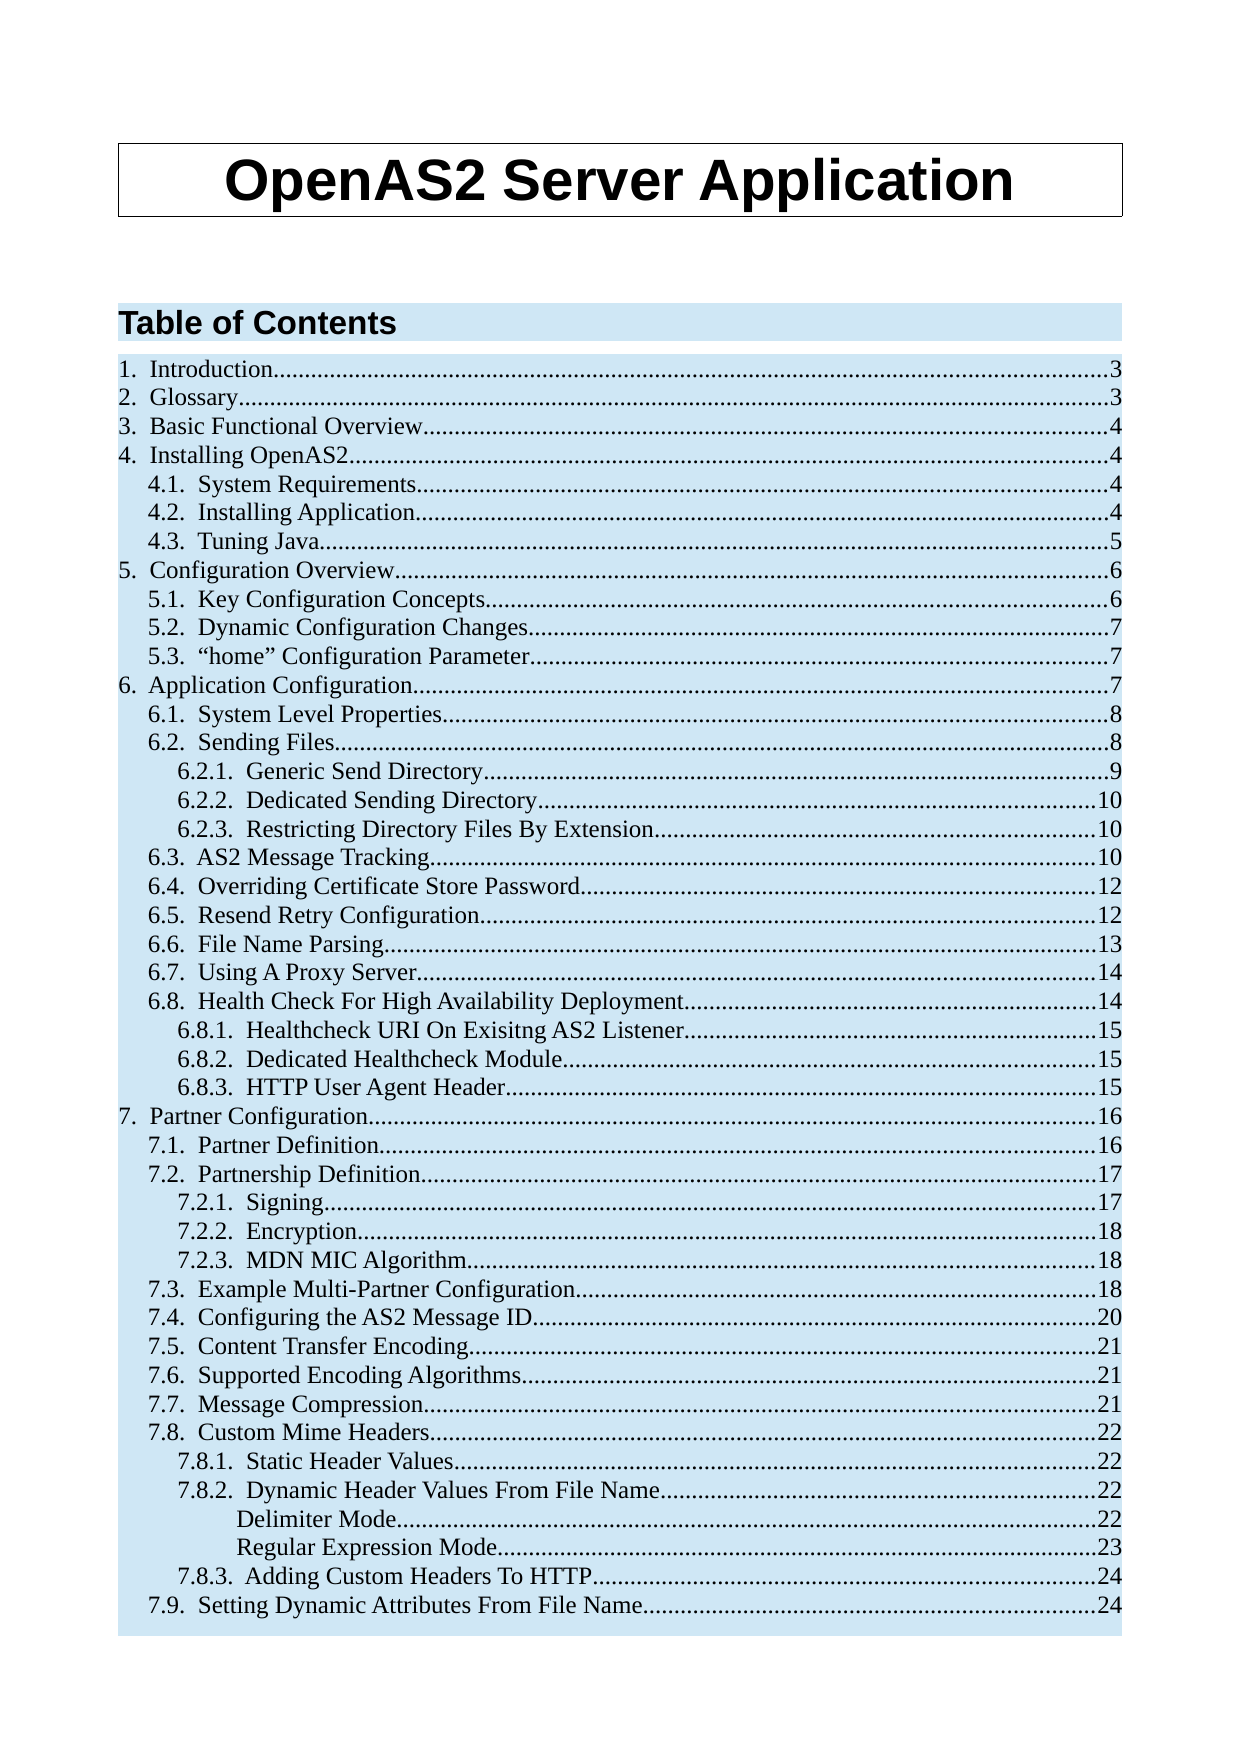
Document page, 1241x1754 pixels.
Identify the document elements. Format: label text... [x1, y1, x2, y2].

text 6.5. Resend Retry Configuration 12 [148, 900, 1122, 929]
text 4.2. Installing Application 4 [148, 497, 1122, 526]
text 4.3. Tuning Java 5 [148, 526, 1122, 555]
text 6.8. Health Check For High Availability Deployment 14 [148, 986, 1122, 1015]
subtitle Table of Contents [118, 303, 1122, 341]
text 7.8.2. Dynamic Header Values From File Name 22 [177, 1475, 1122, 1504]
text 6.2.1. Generic Send Directory 9 [177, 756, 1122, 785]
text 7.2. Partnership Definition 17 [148, 1159, 1122, 1187]
text 7.6. Supported Encoding Algorithms 21 [148, 1360, 1122, 1389]
text Delimiter Mode 22 [236, 1504, 1122, 1532]
text 6.8.3. HTTP User Agent Header 15 [177, 1072, 1122, 1101]
text 6.3. AS2 Message Tracking 10 [148, 842, 1122, 871]
text 7.2.1. Signing 17 [177, 1187, 1122, 1216]
text 6.8.1. Healthcheck URI On Exisitng AS2 Listener 15 [177, 1015, 1122, 1044]
text 7.1. Partner Definition 16 [148, 1130, 1122, 1159]
text 6.2. Sending Files 8 [148, 727, 1122, 756]
text 4. Installing OpenAS2 4 [118, 440, 1122, 469]
text 2. Glossary 3 [118, 382, 1122, 411]
text 6.8.2. Dedicated Healthcheck Module 15 [177, 1044, 1122, 1072]
text 7.8.3. Adding Custom Headers To HTTP 24 [177, 1561, 1122, 1590]
text 7.4. Configuring the AS2 Message ID 20 [148, 1302, 1122, 1331]
text 6.2.3. Restricting Directory Files By Extension 10 [177, 814, 1122, 842]
text Regular Expression Mode 23 [236, 1532, 1122, 1561]
text 7. Partner Configuration 16 [118, 1101, 1122, 1130]
text 7.3. Example Multi-Partner Configuration 18 [148, 1274, 1122, 1302]
text 7.8.1. Static Header Values 22 [177, 1446, 1122, 1475]
text 5.3. “home” Configuration Parameter 7 [148, 641, 1122, 670]
text 7.2.2. Encryption 18 [177, 1216, 1122, 1245]
text 5.2. Dynamic Configuration Changes 7 [148, 612, 1122, 641]
text 7.9. Setting Dynamic Attributes From File Name 24 [148, 1590, 1122, 1619]
text 6.4. Overriding Certificate Store Password 12 [148, 871, 1122, 900]
text 1. Introduction 3 [118, 354, 1122, 382]
text 6. Application Configuration 7 [118, 670, 1122, 699]
title OpenAS2 Server Application [119, 144, 1122, 216]
text 6.6. File Name Parsing 13 [148, 929, 1122, 957]
text 6.1. System Level Properties 8 [148, 699, 1122, 727]
text 5.1. Key Configuration Concepts 6 [148, 584, 1122, 612]
text 4.1. System Requirements 4 [148, 469, 1122, 497]
text 7.8. Custom Mime Headers 22 [148, 1417, 1122, 1446]
text 6.7. Using A Proxy Server 14 [148, 957, 1122, 986]
text 6.2.2. Dedicated Sending Directory 10 [177, 785, 1122, 814]
text 7.2.3. MDN MIC Algorithm 18 [177, 1245, 1122, 1274]
text 5. Configuration Overview 6 [118, 555, 1122, 584]
text 3. Basic Functional Overview 4 [118, 411, 1122, 440]
text 7.7. Message Compression 21 [148, 1389, 1122, 1417]
text 7.5. Content Transfer Encoding 21 [148, 1331, 1122, 1360]
